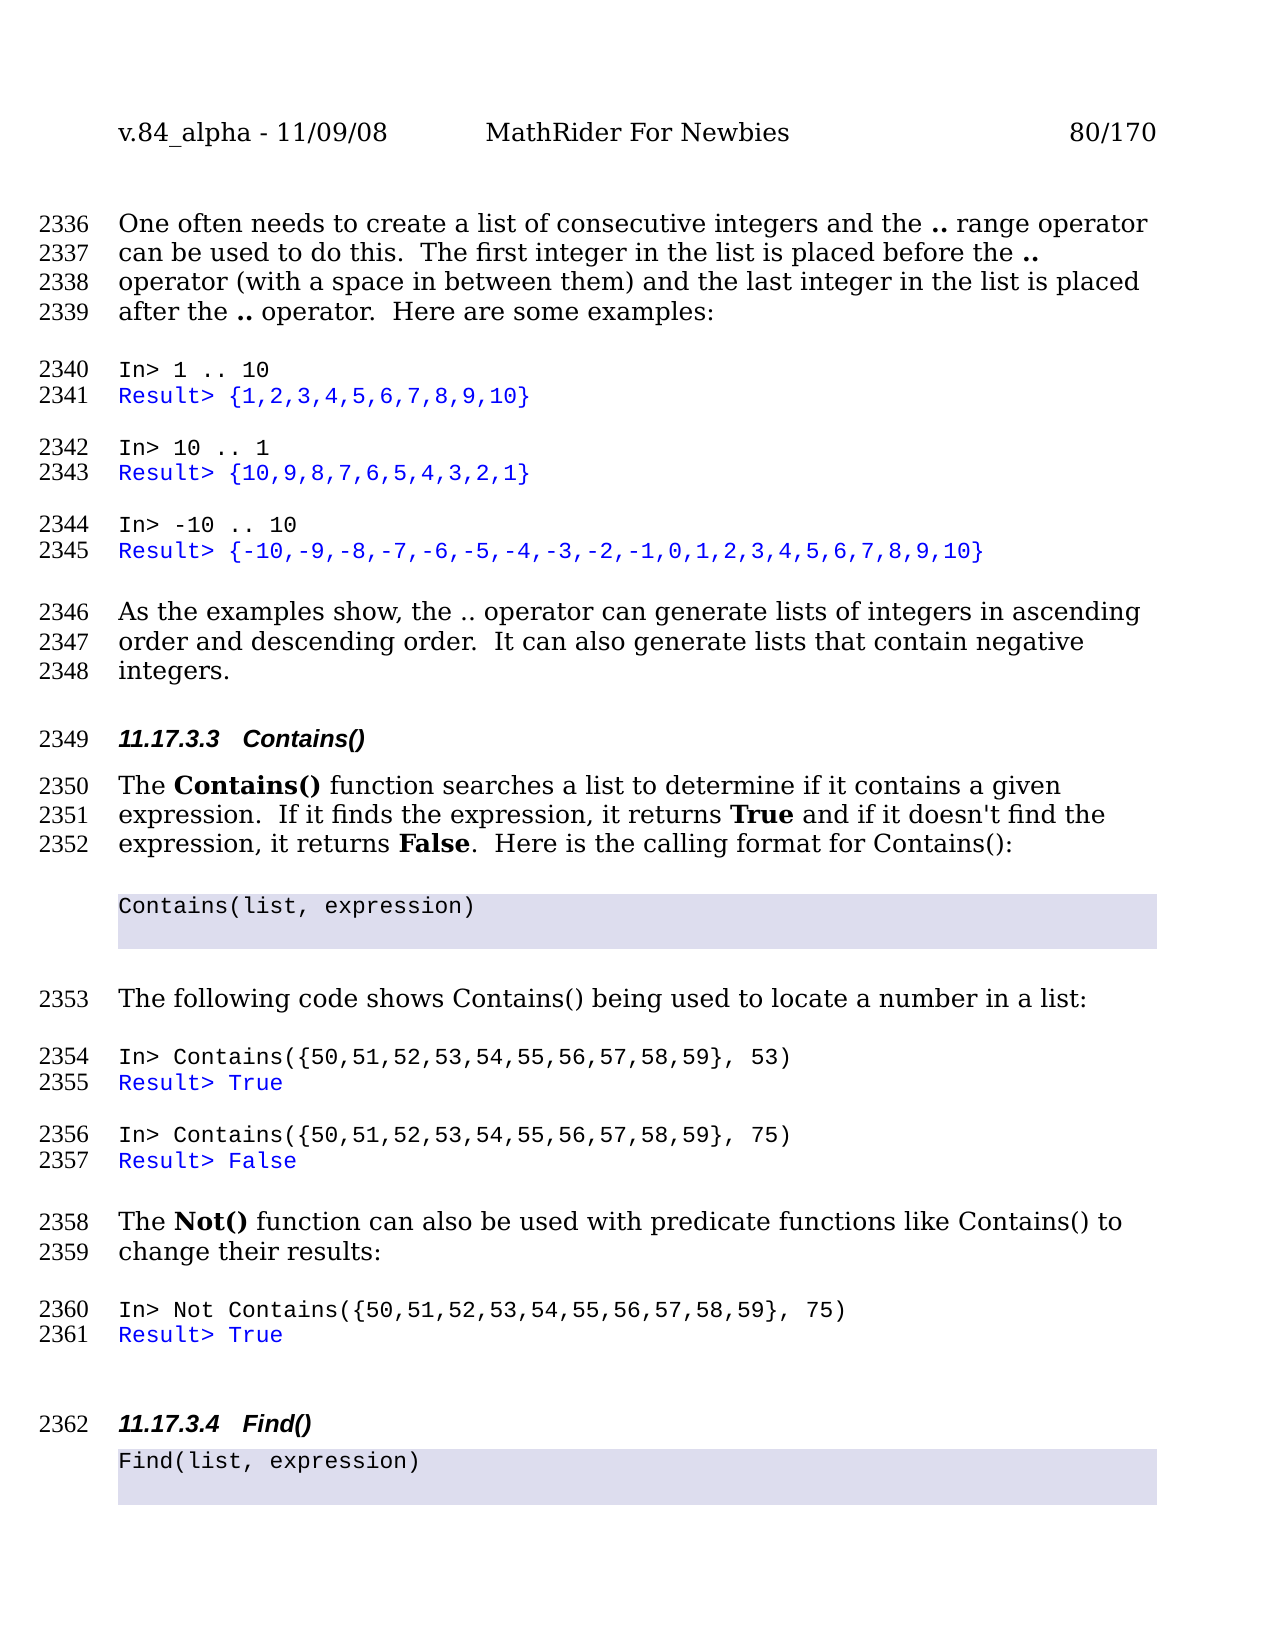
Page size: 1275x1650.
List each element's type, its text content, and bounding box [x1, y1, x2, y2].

text In> Contains({50,51,52,53,54,55,56,57,58,59}, 53) [118, 1046, 1157, 1072]
table_header Contains(list, expression) [118, 894, 1157, 949]
text Result> {10,9,8,7,6,5,4,3,2,1} [118, 462, 1157, 488]
text The Not() function can also be used with predicate functions like Contains() to change their results: [118, 1207, 1157, 1266]
text In> Contains({50,51,52,53,54,55,56,57,58,59}, 75) [118, 1123, 1157, 1149]
text In> -10 .. 10 [118, 514, 1157, 539]
text Result> {-10,-9,-8,-7,-6,-5,-4,-3,-2,-1,0,1,2,3,4,5,6,7,8,9,10} [118, 539, 1157, 566]
text In> 1 .. 10 [118, 358, 1157, 384]
text Result> False [118, 1149, 1157, 1175]
text Result> True [118, 1072, 1157, 1098]
table_header Find(list, expression) [118, 1449, 1157, 1505]
text Result> True [118, 1324, 1157, 1350]
text As the examples show, the .. operator can generate lists of integers in ascending order and descending order. It can also generate lists that contain negative integers. [118, 597, 1157, 685]
text In> Not Contains({50,51,52,53,54,55,56,57,58,59}, 75) [118, 1298, 1157, 1324]
text One often needs to create a list of consecutive integers and the .. range operator can be used to do this. The first integer in the list is placed before the .. operator (with a space in between them) and the last integer in the list is placed after the .. operator. Here are some examples: [118, 209, 1157, 326]
text The Contains() function searches a list to determine if it contains a given expression. If it finds the expression, it returns True and if it doesn't find the expression, it returns False. Here is the calling format for Contains(): [118, 771, 1157, 859]
text In> 10 .. 1 [118, 436, 1157, 462]
text Result> {1,2,3,4,5,6,7,8,9,10} [118, 384, 1157, 410]
subtitle Find() [118, 1409, 1157, 1437]
subtitle Contains() [118, 724, 1157, 753]
text The following code shows Contains() being used to locate a number in a list: [118, 984, 1157, 1014]
